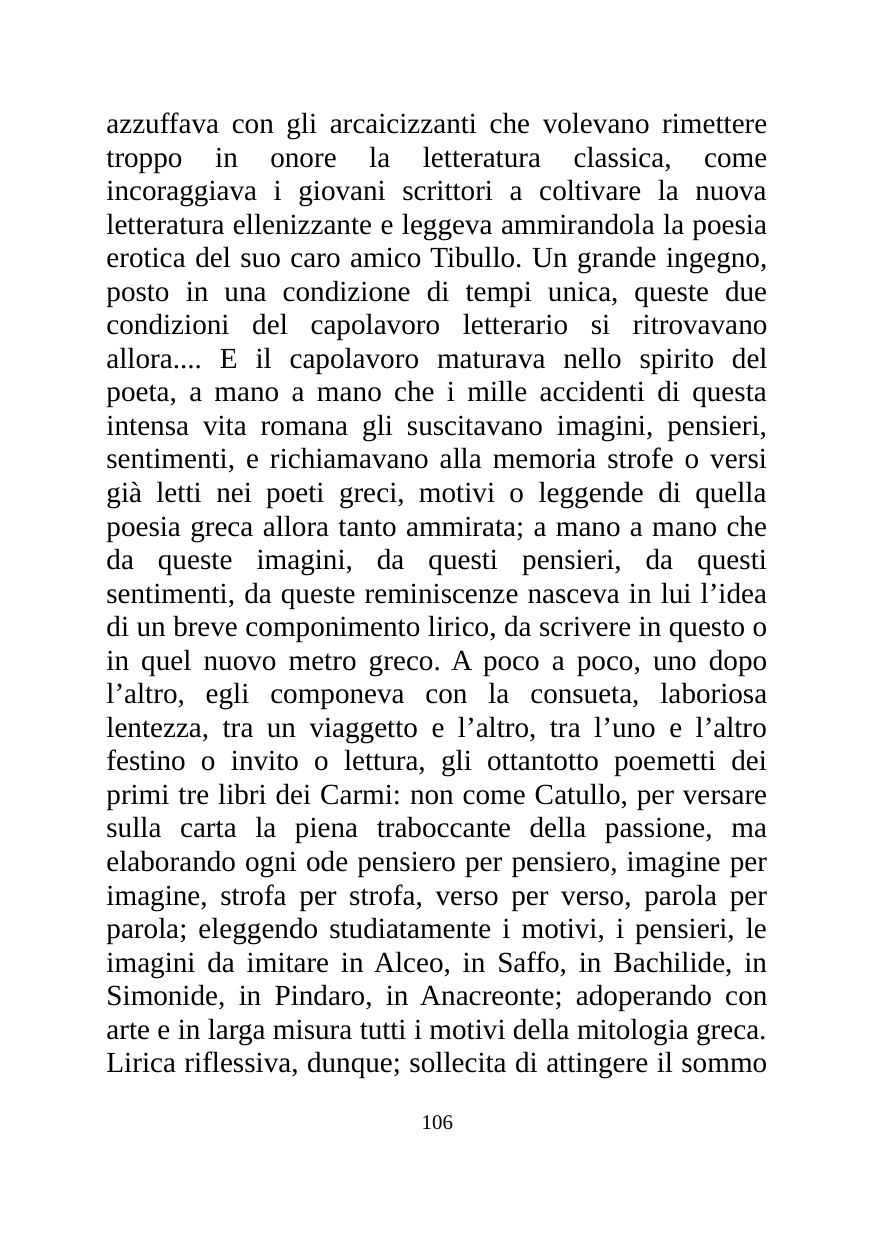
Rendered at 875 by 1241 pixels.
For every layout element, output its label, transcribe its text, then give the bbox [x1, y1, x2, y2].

text azzuffava con gli arcaicizzanti che volevano rimettere troppo in onore la letteratura classica, come incoraggiava i giovani scrittori a coltivare la nuova letteratura ellenizzante e leggeva ammirandola la poesia erotica del suo caro amico Tibullo. Un grande ingegno, posto in una condizione di tempi unica, queste due condizioni del capolavoro letterario si ritrovavano allora.... E il capolavoro maturava nello spirito del poeta, a mano a mano che i mille accidenti di questa intensa vita romana gli suscitavano imagini, pensieri, sentimenti, e richiamavano alla memoria strofe o versi già letti nei poeti greci, motivi o leggende di quella poesia greca allora tanto ammirata; a mano a mano che da queste imagini, da questi pensieri, da questi sentimenti, da queste reminiscenze nasceva in lui l’idea di un breve componimento lirico, da scrivere in questo o in quel nuovo metro greco. A poco a poco, uno dopo l’altro, egli componeva con la consueta, laboriosa lentezza, tra un viaggetto e l’altro, tra l’uno e l’altro festino o invito o lettura, gli ottantotto poemetti dei primi tre libri dei Carmi: non come Catullo, per versare sulla carta la piena traboccante della passione, ma elaborando ogni ode pensiero per pensiero, imagine per imagine, strofa per strofa, verso per verso, parola per parola; eleggendo studiatamente i motivi, i pensieri, le imagini da imitare in Alceo, in Saffo, in Bachilide, in Simonide, in Pindaro, in Anacreonte; adoperando con arte e in larga misura tutti i motivi della mitologia greca. Lirica riflessiva, dunque; sollecita di attingere il sommo [106, 106, 768, 1079]
